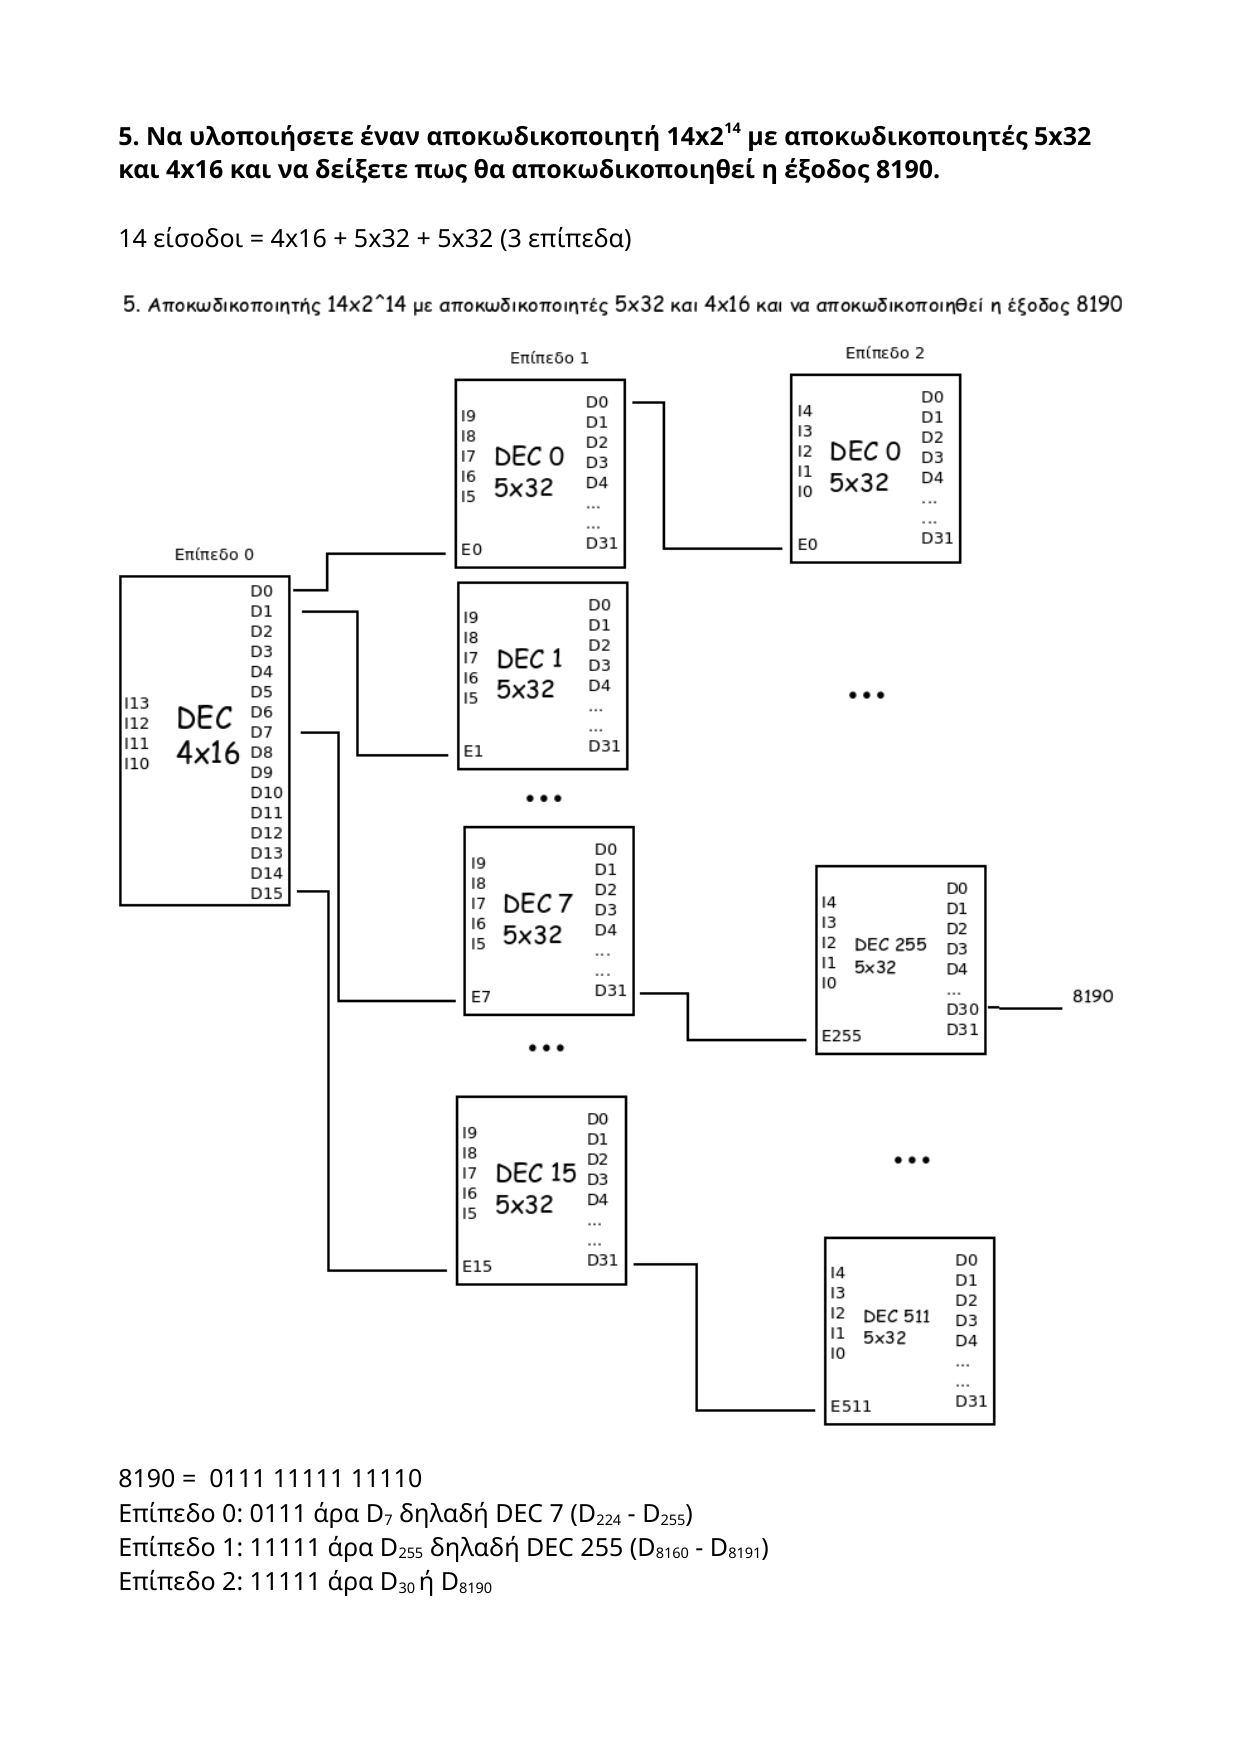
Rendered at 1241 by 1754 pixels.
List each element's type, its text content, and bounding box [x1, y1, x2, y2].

text 14 είσοδοι = 4x16 + 5x32 + 5x32 (3 επίπεδα) [118, 220, 1122, 254]
text 5. Να υλοποιήσετε έναν αποκωδικοποιητή 14x214 με αποκωδικοποιητές 5x32 και 4x16 και να δείξετε πως θα αποκωδικοποιηθεί η έξοδος 8190. [118, 118, 1122, 186]
picture [118, 288, 1123, 1427]
text Επίπεδο 1: 11111 άρα D255 δηλαδή DEC 255 (D8160 - D8191) [118, 1529, 1122, 1563]
text Επίπεδο 0: 0111 άρα D7 δηλαδή DEC 7 (D224 - D255) [118, 1495, 1122, 1529]
text Επίπεδο 2: 11111 άρα D30 ή D8190 [118, 1563, 1122, 1597]
text 8190 = 0111 11111 11110 [118, 1461, 1122, 1495]
